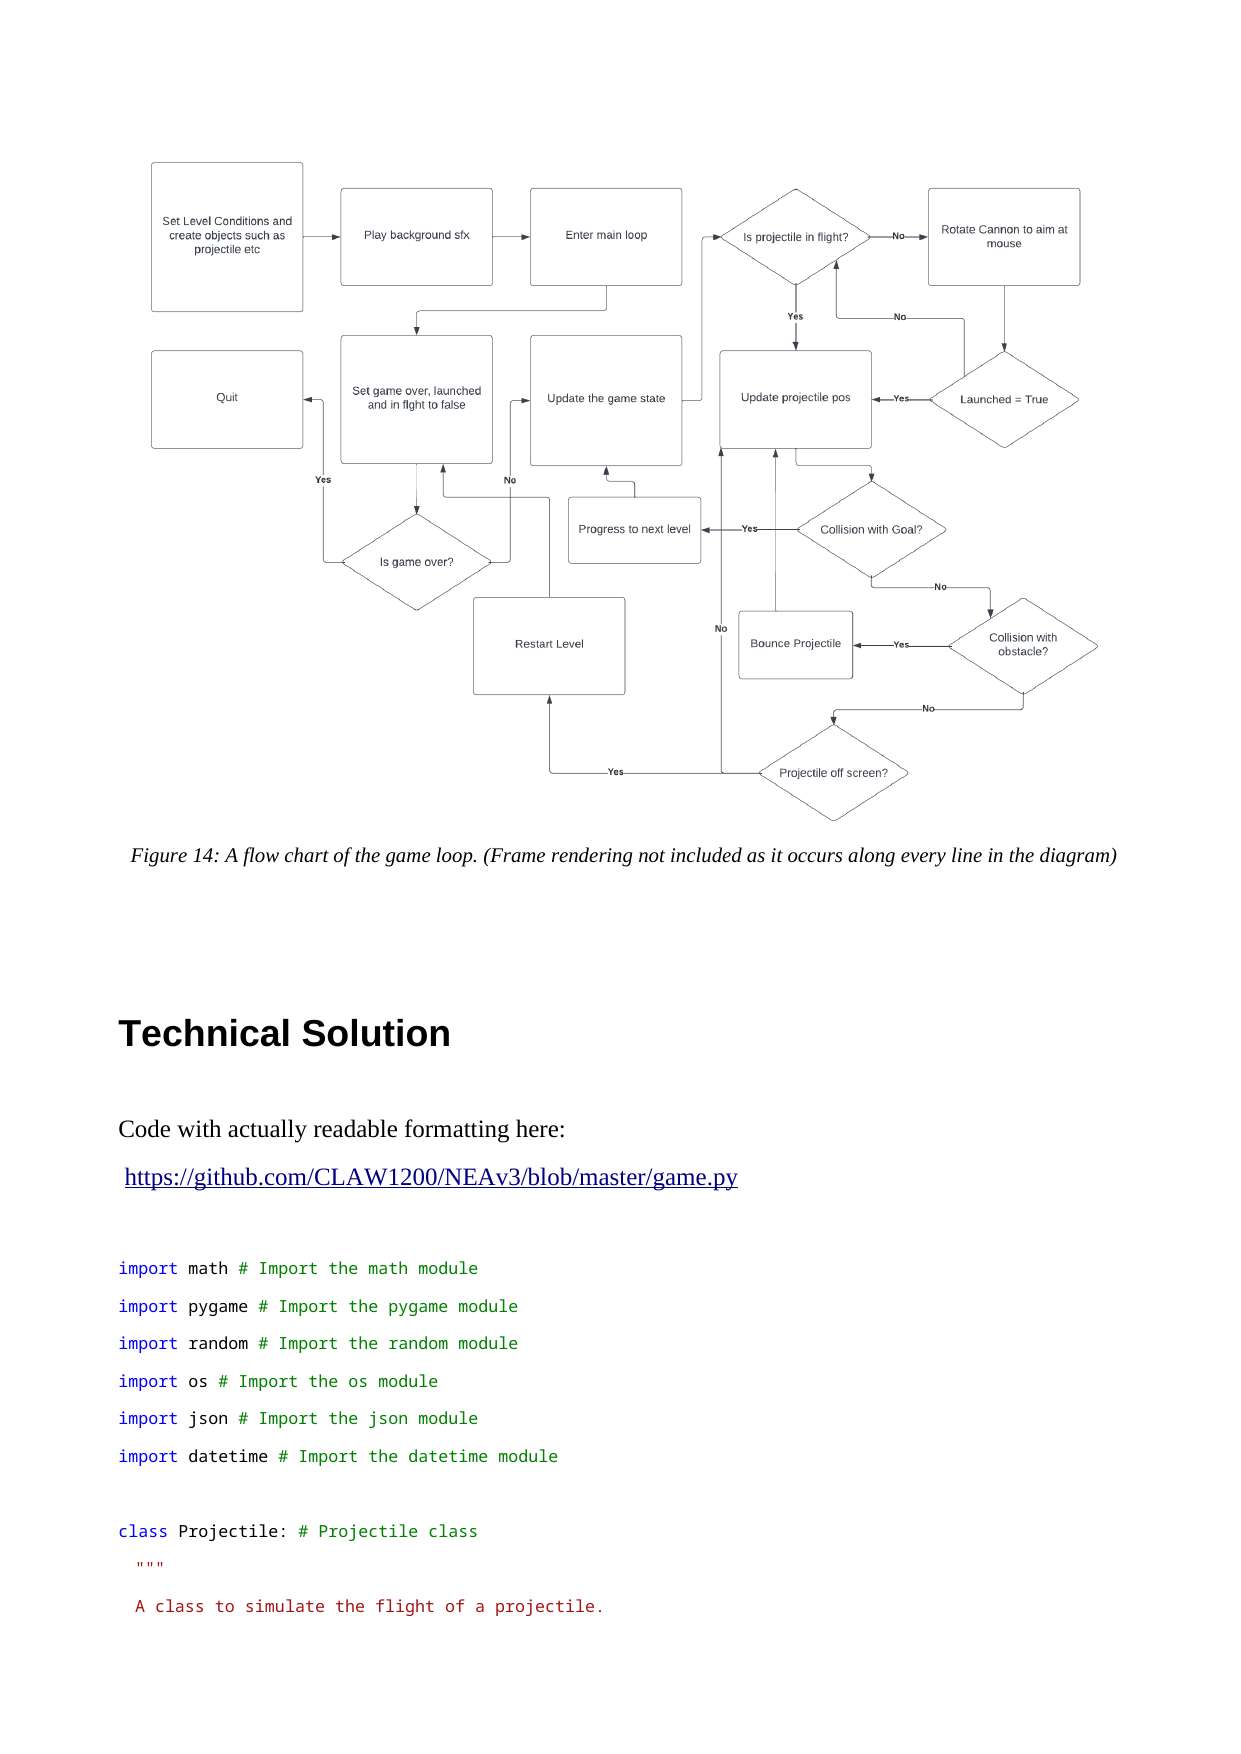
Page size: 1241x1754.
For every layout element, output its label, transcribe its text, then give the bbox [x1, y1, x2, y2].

text import random # Import the random module [118, 1317, 1122, 1354]
text Figure 14: A flow chart of the game loop. (Frame rendering not included as it occurs along every line in the diagram) [130, 843, 1120, 867]
text import datetime # Import the datetime module [118, 1429, 1122, 1467]
text Code with actually readable formatting here: [118, 1114, 1122, 1143]
text import json # Import the json module [118, 1392, 1122, 1429]
text class Projectile: # Projectile class [118, 1504, 1122, 1542]
subtitle Technical Solution [118, 1011, 1122, 1054]
text A class to simulate the flight of a projectile. [118, 1579, 1122, 1617]
picture [130, 141, 1120, 843]
text """ [118, 1542, 1122, 1579]
text https://github.com/CLAW1200/NEAv3/blob/master/game.py [118, 1162, 1122, 1190]
text import math # Import the math module [118, 1257, 1122, 1279]
text import os # Import the os module [118, 1354, 1122, 1392]
text import pygame # Import the pygame module [118, 1279, 1122, 1317]
